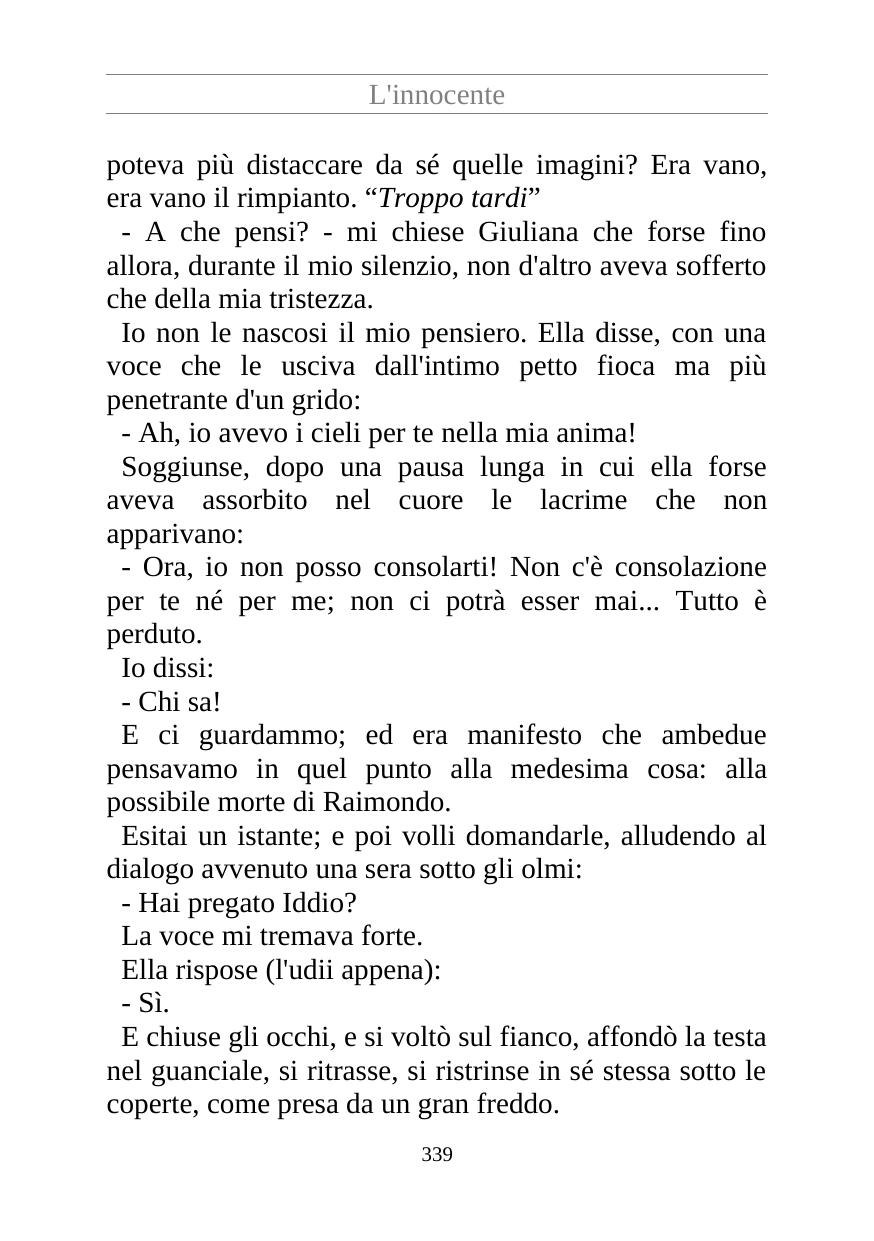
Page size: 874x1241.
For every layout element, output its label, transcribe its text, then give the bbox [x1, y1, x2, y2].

text - Chi sa! [106, 684, 768, 717]
text Io non le nascosi il mio pensiero. Ella disse, con una voce che le usciva dall'intimo petto fioca ma più penetrante d'un grido: [106, 315, 768, 415]
text Io dissi: [106, 650, 768, 684]
text Ella rispose (l'udii appena): [106, 952, 768, 986]
text poteva più distaccare da sé quelle imagini? Era vano, era vano il rimpianto. “Troppo tardi” [106, 147, 768, 214]
text - Ora, io non posso consolarti! Non c'è consolazione per te né per me; non ci potrà esser mai... Tutto è perduto. [106, 549, 768, 650]
text - Sì. [106, 986, 768, 1019]
text La voce mi tremava forte. [106, 918, 768, 952]
text Esitai un istante; e poi volli domandarle, alludendo al dialogo avvenuto una sera sotto gli olmi: [106, 818, 768, 885]
text Soggiunse, dopo una pausa lunga in cui ella forse aveva assorbito nel cuore le lacrime che non apparivano: [106, 449, 768, 549]
text E chiuse gli occhi, e si voltò sul fianco, affondò la testa nel guanciale, si ritrasse, si ristrinse in sé stessa sotto le coperte, come presa da un gran freddo. [106, 1019, 768, 1120]
text - Ah, io avevo i cieli per te nella mia anima! [106, 415, 768, 449]
text - A che pensi? - mi chiese Giuliana che forse fino allora, durante il mio silenzio, non d'altro aveva sofferto che della mia tristezza. [106, 214, 768, 315]
text E ci guardammo; ed era manifesto che ambedue pensavamo in quel punto alla medesima cosa: alla possibile morte di Raimondo. [106, 717, 768, 818]
text - Hai pregato Iddio? [106, 885, 768, 918]
